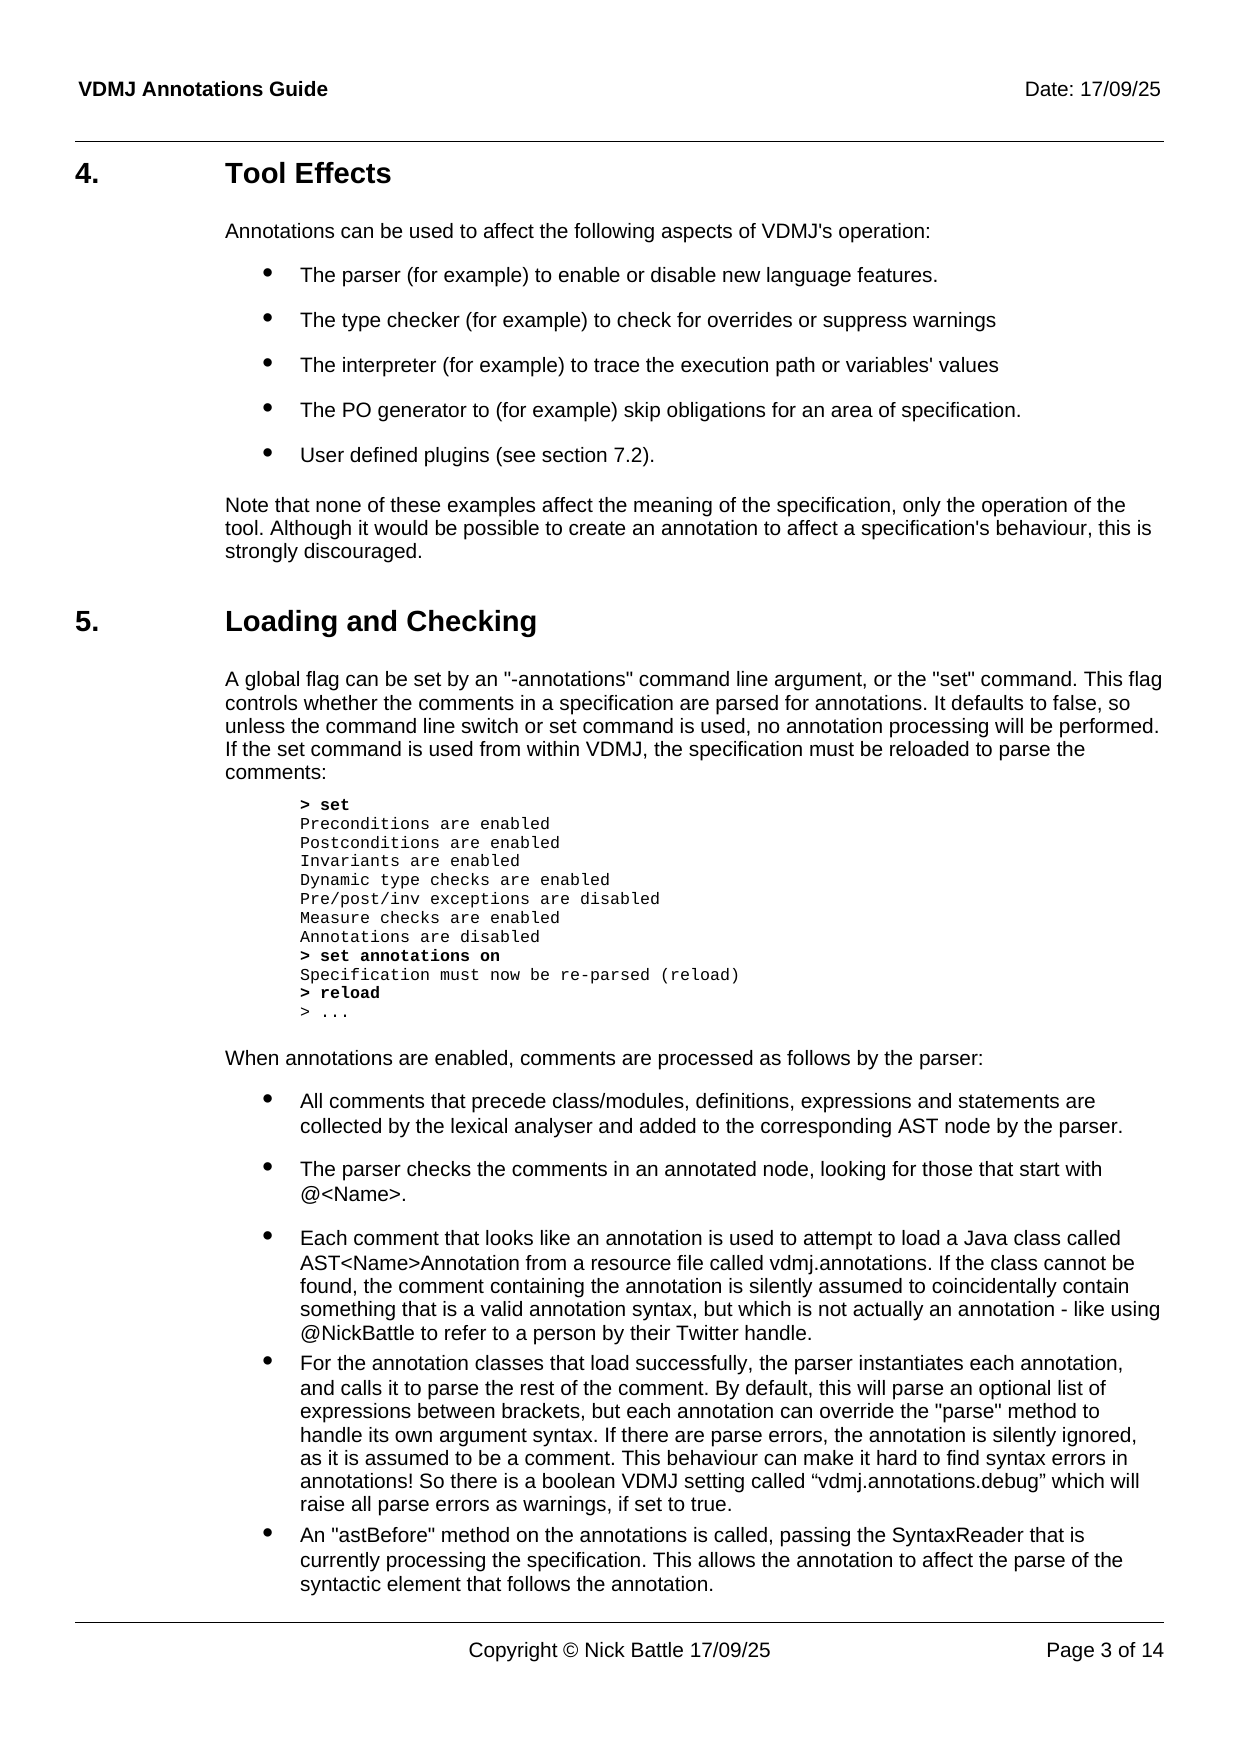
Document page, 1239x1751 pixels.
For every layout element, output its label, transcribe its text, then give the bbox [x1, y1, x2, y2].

text > ... [300, 1004, 1164, 1023]
list The interpreter (for example) to trace the execution path or variables' values [262, 346, 1164, 379]
text Annotations can be used to affect the following aspects of VDMJ's operation: [225, 220, 1164, 243]
text > set annotations on [300, 947, 1164, 966]
text Dynamic type checks are enabled [300, 872, 1164, 891]
text A global flag can be set by an "-annotations" command line argument, or the "set" command. This flag controls whether the comments in a specification are parsed for annotations. It defaults to false, so unless the command line switch or set command is used, no annotation processing will be performed. If the set command is used from within VDMJ, the specification must be reloaded to parse the comments: [225, 668, 1164, 784]
list User defined plugins (see section 7.2). [262, 436, 1164, 469]
text > reload [300, 985, 1164, 1004]
text Invariants are enabled [300, 853, 1164, 872]
text When annotations are enabled, comments are processed as follows by the parser: [225, 1046, 1164, 1069]
subtitle Tool Effects [75, 157, 1164, 190]
text Preconditions are enabled [300, 815, 1164, 834]
text Specification must now be re-parsed (reload) [300, 966, 1164, 985]
list For the annotation classes that load successfully, the parser instantiates each annotation, and calls it to parse the rest of the comment. By default, this will parse an optional list of expressions between brackets, but each annotation can override the "parse" method to handle its own argument syntax. If there are parse errors, the annotation is silently ignored, as it is assumed to be a comment. This behaviour can make it hard to find syntax errors in annotations! So there is a boolean VDMJ setting called “vdmj.annotations.debug” which will raise all parse errors as warnings, if set to true. [262, 1344, 1164, 1516]
text Postconditions are enabled [300, 834, 1164, 853]
text Pre/post/inv exceptions are disabled [300, 891, 1164, 909]
list The PO generator to (for example) skip obligations for an area of specification. [262, 391, 1164, 424]
list An "astBefore" method on the annotations is called, passing the SyntaxReader that is currently processing the specification. This allows the annotation to affect the parse of the syntactic element that follows the annotation. [262, 1516, 1164, 1595]
text Measure checks are enabled [300, 909, 1164, 928]
text Note that none of these examples affect the meaning of the specification, only the operation of the tool. Although it would be possible to create an annotation to affect a specification's behaviour, this is strongly discouraged. [225, 493, 1164, 563]
text > set [300, 796, 1164, 815]
subtitle Loading and Checking [75, 605, 1164, 638]
text Annotations are disabled [300, 928, 1164, 947]
list The type checker (for example) to check for overrides or suppress warnings [262, 301, 1164, 333]
list Each comment that looks like an annotation is used to attempt to load a Java class called AST<Name>Annotation from a resource file called vdmj.annotations. If the class cannot be found, the comment containing the annotation is silently assumed to coincidentally contain something that is a valid annotation syntax, but which is not actually an annotation - like using @NickBattle to refer to a person by their Twitter handle. [262, 1219, 1164, 1344]
list The parser checks the comments in an annotated node, looking for those that start with @<Name>. [262, 1150, 1164, 1206]
list The parser (for example) to enable or disable new language features. [262, 256, 1164, 288]
list All comments that precede class/modules, definitions, expressions and statements are collected by the lexical analyser and added to the corresponding AST node by the parser. [262, 1082, 1164, 1138]
